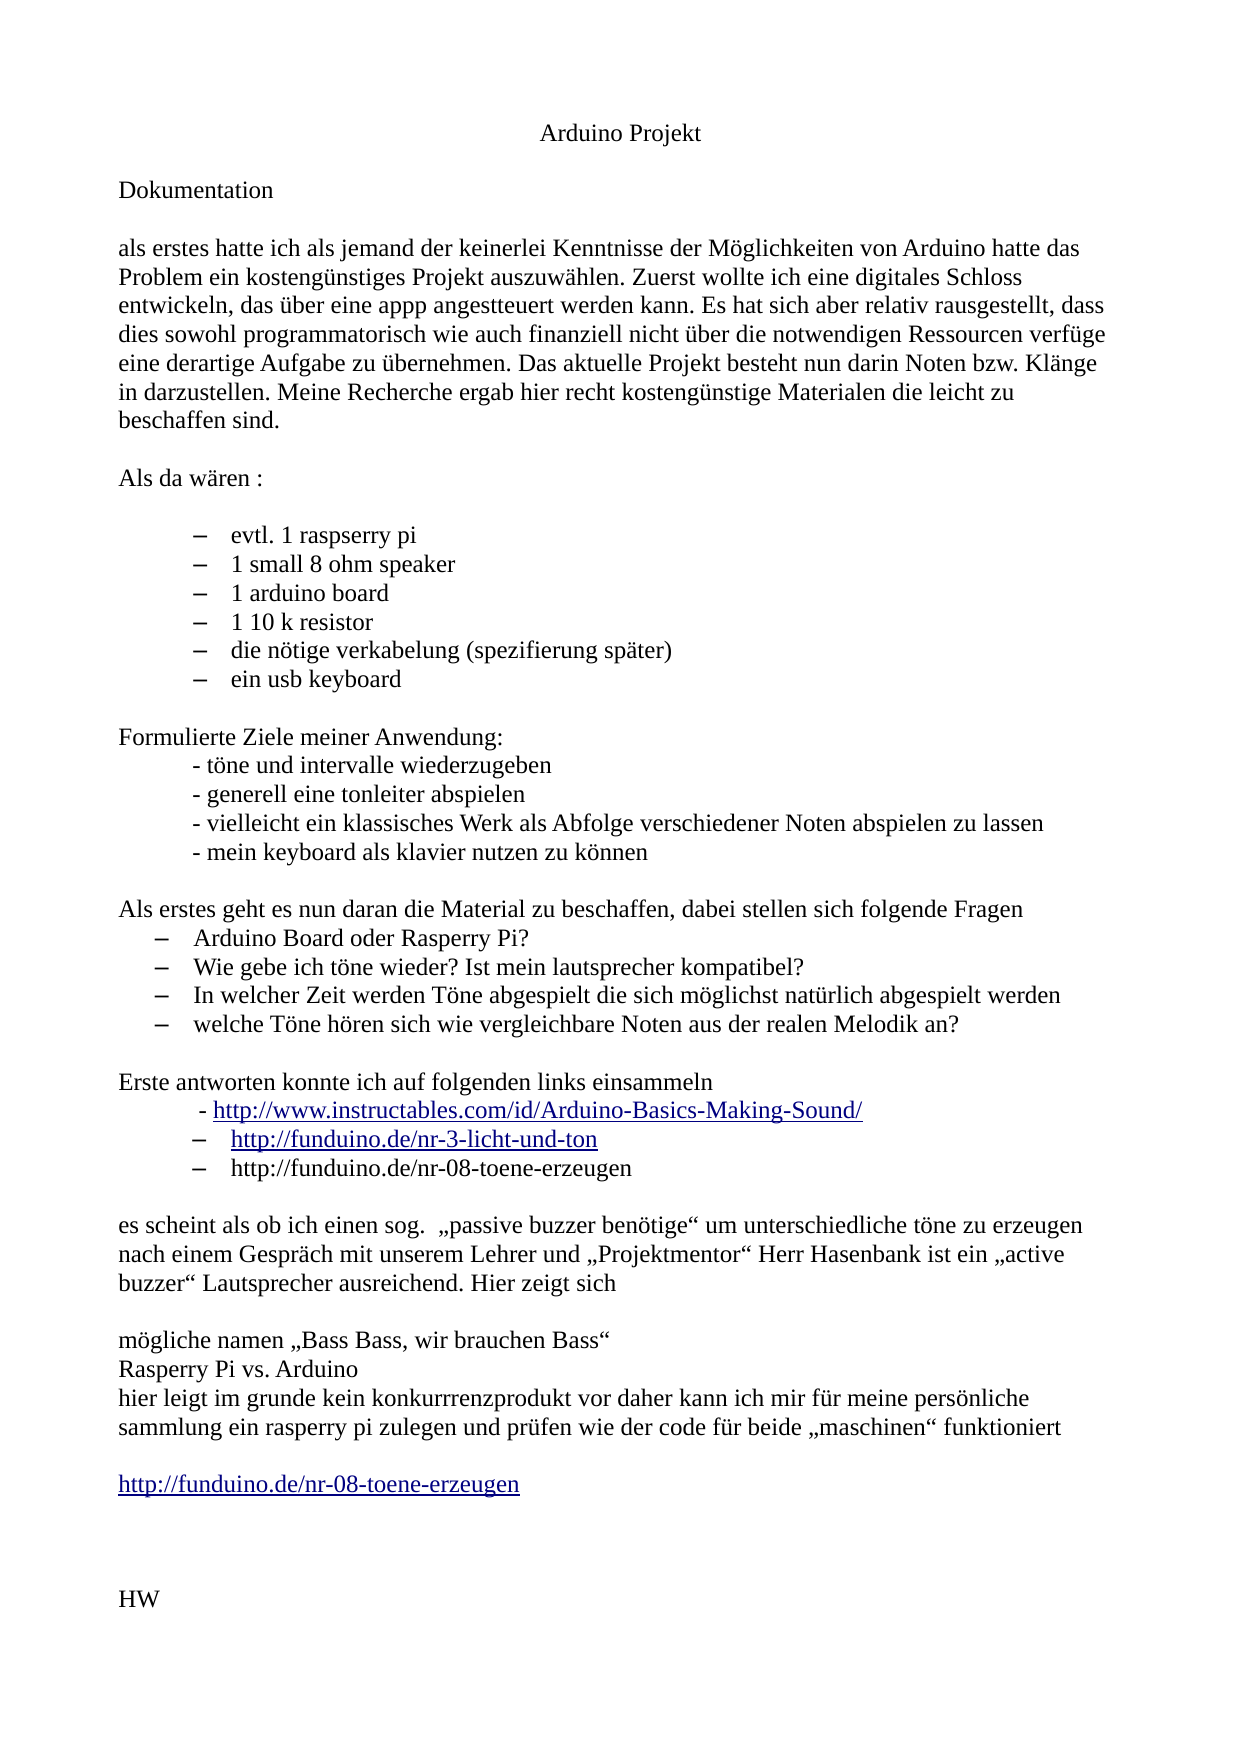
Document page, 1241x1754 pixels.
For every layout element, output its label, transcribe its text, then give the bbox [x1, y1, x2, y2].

list http://funduino.de/nr-08-toene-erzeugen [192, 1153, 1122, 1182]
list evtl. 1 raspserry pi [193, 521, 1122, 549]
list 1 10 k resistor [193, 607, 1122, 636]
list Formulierte Ziele meiner Anwendung: [81, 722, 1122, 751]
list Wie gebe ich töne wieder? Ist mein lautsprecher kompatibel? [154, 952, 1122, 981]
list - generell eine tonleiter abspielen [154, 779, 1122, 808]
list Als erstes geht es nun daran die Material zu beschaffen, dabei stellen sich folgende Fragen [81, 894, 1122, 923]
list In welcher Zeit werden Töne abgespielt die sich möglichst natürlich abgespielt werden [154, 981, 1122, 1009]
list Arduino Board oder Rasperry Pi? [154, 923, 1122, 952]
text http://funduino.de/nr-08-toene-erzeugen [118, 1469, 1122, 1498]
list 1 arduino board [193, 578, 1122, 607]
text nach einem Gespräch mit unserem Lehrer und „Projektmentor“ Herr Hasenbank ist ein „active buzzer“ Lautsprecher ausreichend. Hier zeigt sich [118, 1239, 1122, 1297]
text HW [118, 1584, 1122, 1613]
text Als da wären : [118, 463, 1122, 492]
text hier leigt im grunde kein konkurrrenzprodukt vor daher kann ich mir für meine persönliche sammlung ein rasperry pi zulegen und prüfen wie der code für beide „maschinen“ funktioniert [118, 1383, 1122, 1441]
text Dokumentation [118, 176, 1122, 204]
text Arduino Projekt [118, 118, 1122, 147]
text es scheint als ob ich einen sog. „passive buzzer benötige“ um unterschiedliche töne zu erzeugen [118, 1211, 1122, 1239]
list welche Töne hören sich wie vergleichbare Noten aus der realen Melodik an? [154, 1009, 1122, 1038]
list ein usb keyboard [193, 664, 1122, 693]
list - töne und intervalle wiederzugeben [154, 751, 1122, 779]
list http://funduino.de/nr-3-licht-und-ton [192, 1124, 1122, 1153]
list 1 small 8 ohm speaker [193, 549, 1122, 578]
list - vielleicht ein klassisches Werk als Abfolge verschiedener Noten abspielen zu lassen [154, 808, 1122, 837]
list - mein keyboard als klavier nutzen zu können [154, 837, 1122, 866]
text mögliche namen „Bass Bass, wir brauchen Bass“ [118, 1326, 1122, 1354]
list Erste antworten konnte ich auf folgenden links einsammeln [118, 1067, 1122, 1096]
text Rasperry Pi vs. Arduino [118, 1354, 1122, 1383]
list die nötige verkabelung (spezifierung später) [193, 636, 1122, 664]
text als erstes hatte ich als jemand der keinerlei Kenntnisse der Möglichkeiten von Arduino hatte das Problem ein kostengünstiges Projekt auszuwählen. Zuerst wollte ich eine digitales Schloss entwickeln, das über eine appp angestteuert werden kann. Es hat sich aber relativ rausgestellt, dass dies sowohl programmatorisch wie auch finanziell nicht über die notwendigen Ressourcen verfüge eine derartige Aufgabe zu übernehmen. Das aktuelle Projekt besteht nun darin Noten bzw. Klänge in darzustellen. Meine Recherche ergab hier recht kostengünstige Materialen die leicht zu beschaffen sind. [118, 233, 1122, 434]
list - http://www.instructables.com/id/Arduino-Basics-Making-Sound/ [192, 1096, 1122, 1124]
